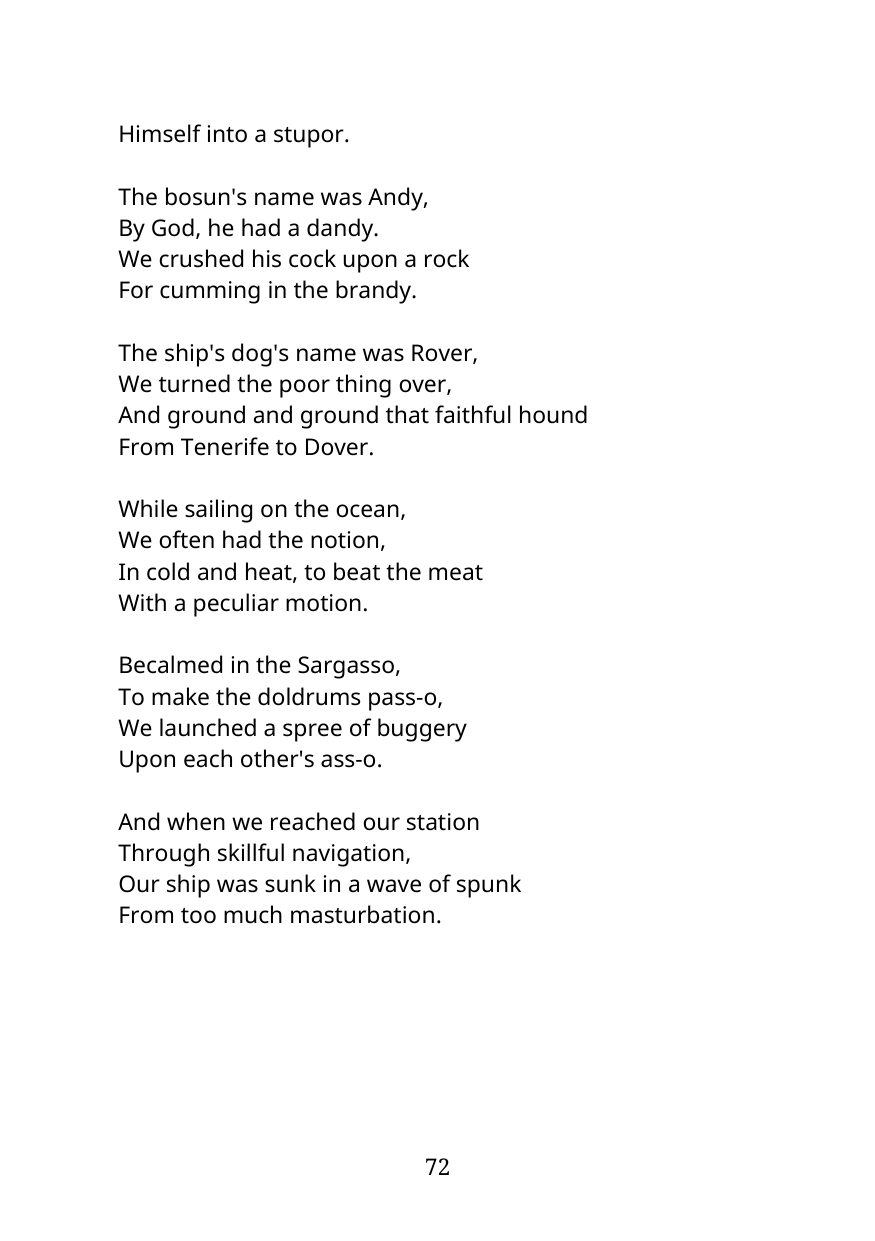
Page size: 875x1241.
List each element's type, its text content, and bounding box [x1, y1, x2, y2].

text Himself into a stupor. The bosun's name was Andy, By God, he had a dandy. We crushed his cock upon a rock For cumming in the brandy. The ship's dog's name was Rover, We turned the poor thing over, And ground and ground that faithful hound From Tenerife to Dover. While sailing on the ocean, We often had the notion, In cold and heat, to beat the meat With a peculiar motion. Becalmed in the Sargasso, To make the doldrums pass-o, We launched a spree of buggery Upon each other's ass-o. And when we reached our station Through skillful navigation, Our ship was sunk in a wave of spunk From too much masturbation. [118, 118, 756, 931]
